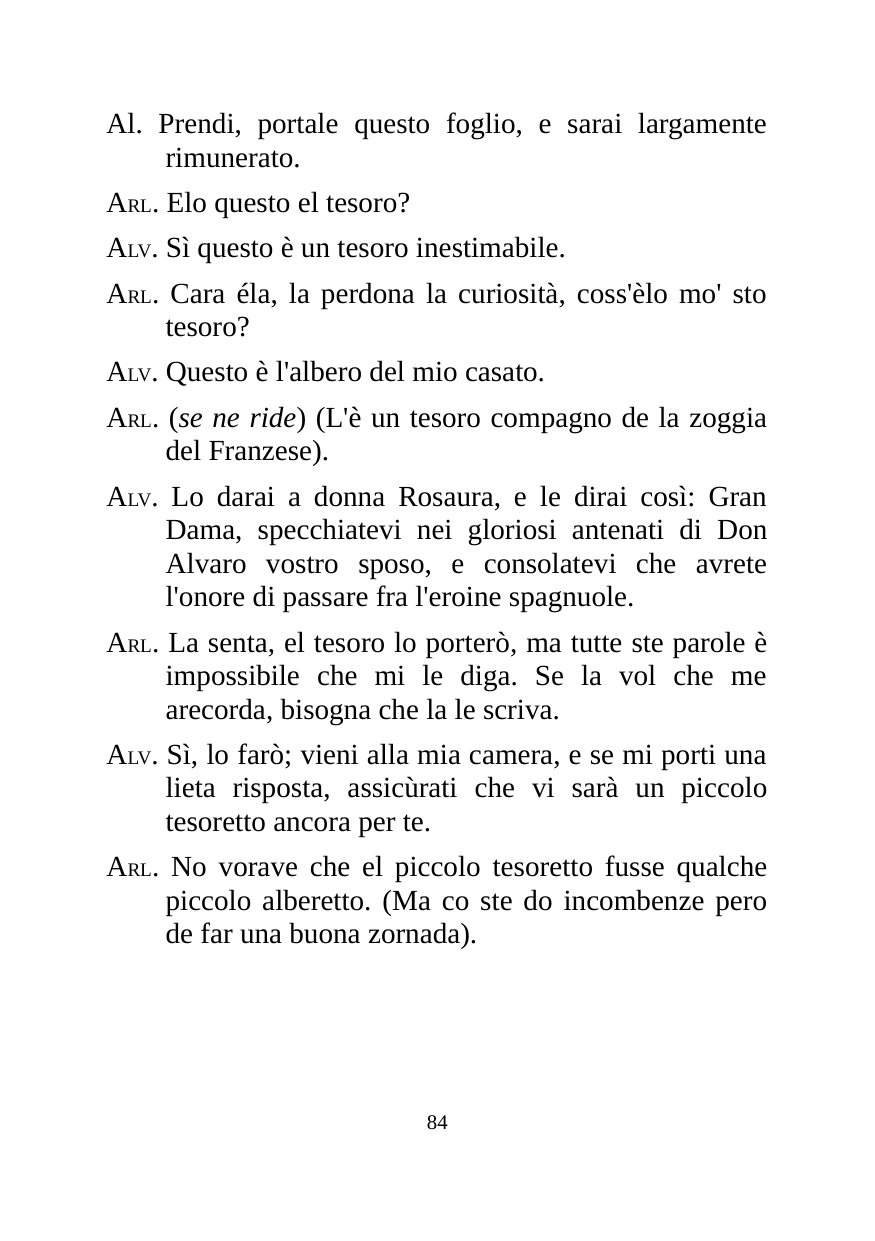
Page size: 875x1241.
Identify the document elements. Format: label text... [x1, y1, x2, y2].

text Alv. Sì questo è un tesoro inestimabile. [106, 230, 768, 264]
text Alv. Lo darai a donna Rosaura, e le dirai così: Gran Dama, specchiatevi nei gloriosi antenati di Don Alvaro vostro sposo, e consolatevi che avrete l'onore di passare fra l'eroine spagnuole. [106, 479, 768, 613]
text Arl. No vorave che el piccolo tesoretto fusse qualche piccolo alberetto. (Ma co ste do incombenze pero de far una buona zornada). [106, 849, 768, 950]
text Arl. La senta, el tesoro lo porterò, ma tutte ste parole è impossibile che mi le diga. Se la vol che me arecorda, bisogna che la le scriva. [106, 625, 768, 725]
text Al. Prendi, portale questo foglio, e sarai largamente rimunerato. [106, 106, 768, 173]
text Arl. (se ne ride) (L'è un tesoro compagno de la zoggia del Franzese). [106, 400, 768, 467]
text Arl. Cara éla, la perdona la curiosità, coss'èlo mo' sto tesoro? [106, 276, 768, 343]
text Alv. Sì, lo farò; vieni alla mia camera, e se mi porti una lieta risposta, assicùrati che vi sarà un piccolo tesoretto ancora per te. [106, 737, 768, 838]
text Arl. Elo questo el tesoro? [106, 185, 768, 219]
text Alv. Questo è l'albero del mio casato. [106, 354, 768, 388]
